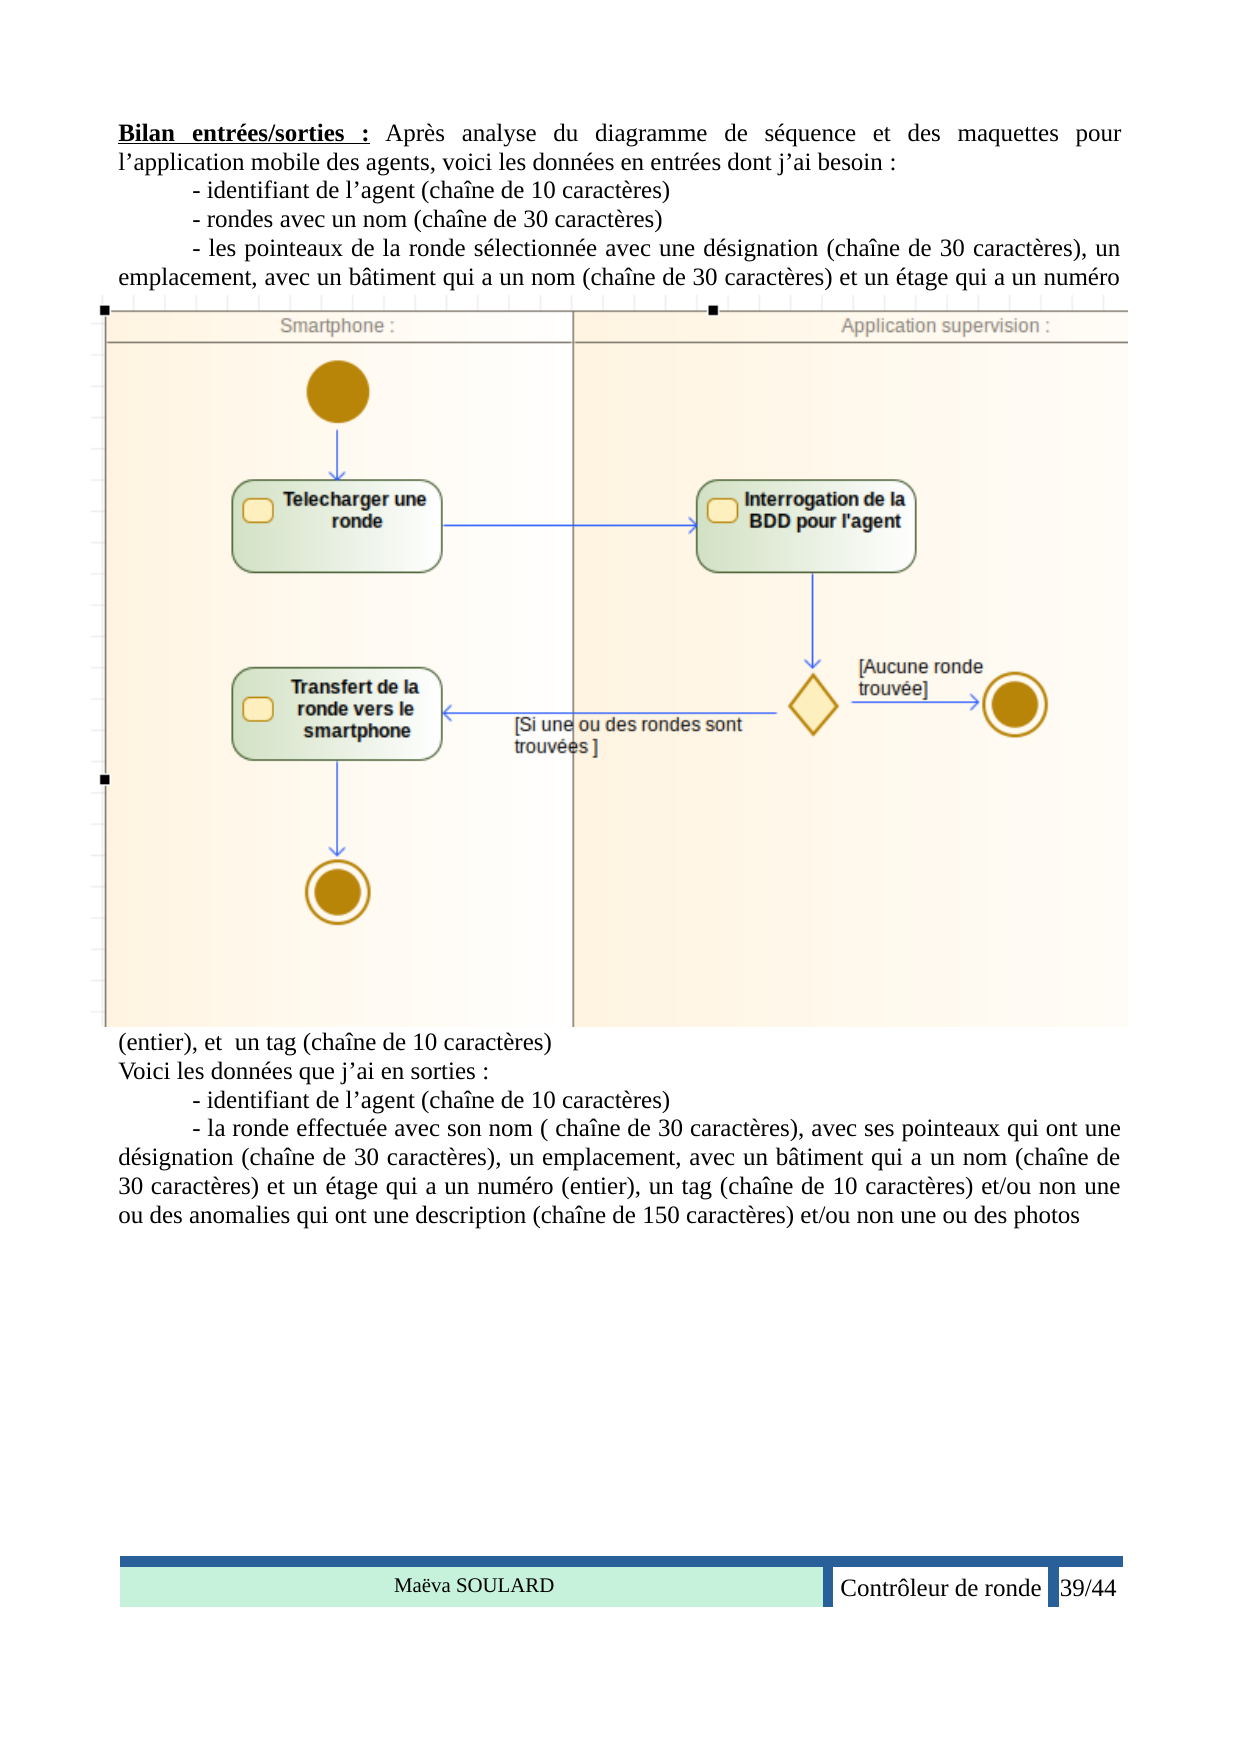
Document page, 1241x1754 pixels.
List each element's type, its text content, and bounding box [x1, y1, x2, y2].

text - identifiant de l’agent (chaîne de 10 caractères) [118, 176, 1122, 204]
text - la ronde effectuée avec son nom ( chaîne de 30 caractères), avec ses pointeaux qui ont une désignation (chaîne de 30 caractères), un emplacement, avec un bâtiment qui a un nom (chaîne de 30 caractères) et un étage qui a un numéro (entier), un tag (chaîne de 10 caractères) et/ou non une ou des anomalies qui ont une description (chaîne de 150 caractères) et/ou non une ou des photos [118, 1113, 1122, 1228]
picture [91, 295, 1128, 1027]
text - les pointeaux de la ronde sélectionnée avec une désignation (chaîne de 30 caractères), un emplacement, avec un bâtiment qui a un nom (chaîne de 30 caractères) et un étage qui a un numéro [118, 233, 1122, 295]
text Voici les données que j’ai en sorties : [118, 1056, 1122, 1085]
text Bilan entrées/sorties : Après analyse du diagramme de séquence et des maquettes pour l’application mobile des agents, voici les données en entrées dont j’ai besoin : [118, 118, 1122, 176]
text (entier), et un tag (chaîne de 10 caractères) [118, 1027, 1122, 1056]
text - identifiant de l’agent (chaîne de 10 caractères) [118, 1085, 1122, 1113]
text - rondes avec un nom (chaîne de 30 caractères) [118, 204, 1122, 233]
